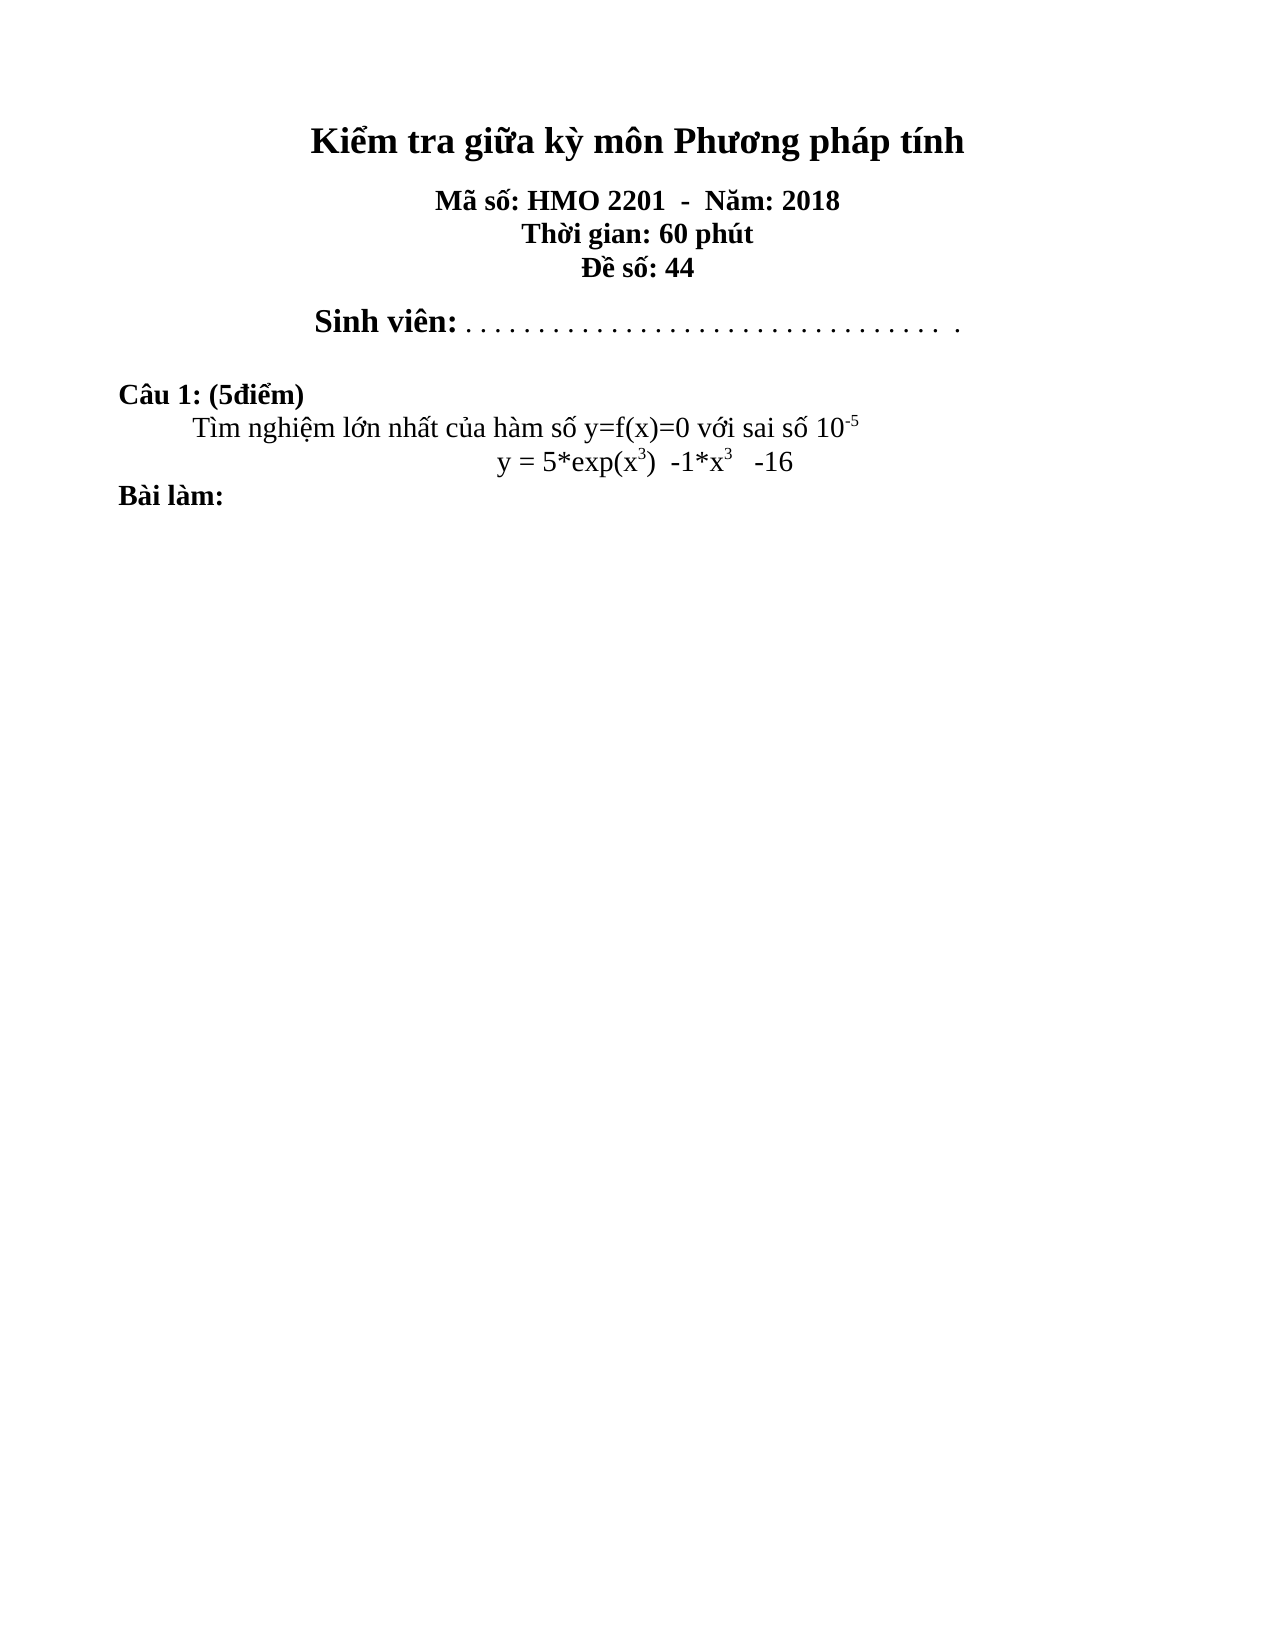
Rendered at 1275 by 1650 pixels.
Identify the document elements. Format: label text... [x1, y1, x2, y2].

text y = 5*exp(x3) -1*x3 -16 [118, 444, 1157, 478]
text Đề số: 44 [118, 250, 1157, 283]
text Câu 1: (5điểm) [118, 377, 1157, 411]
text Tìm nghiệm lớn nhất của hàm số y=f(x)=0 với sai số 10-5 [118, 411, 1157, 444]
text Sinh viên: . . . . . . . . . . . . . . . . . . . . . . . . . . . . . . . . . . [118, 301, 1157, 340]
text Bài làm: [118, 478, 1157, 511]
text Thời gian: 60 phút [118, 216, 1157, 250]
text Mã số: HMO 2201 - Năm: 2018 [118, 183, 1157, 216]
text Kiểm tra giữa kỳ môn Phương pháp tính [118, 118, 1157, 161]
